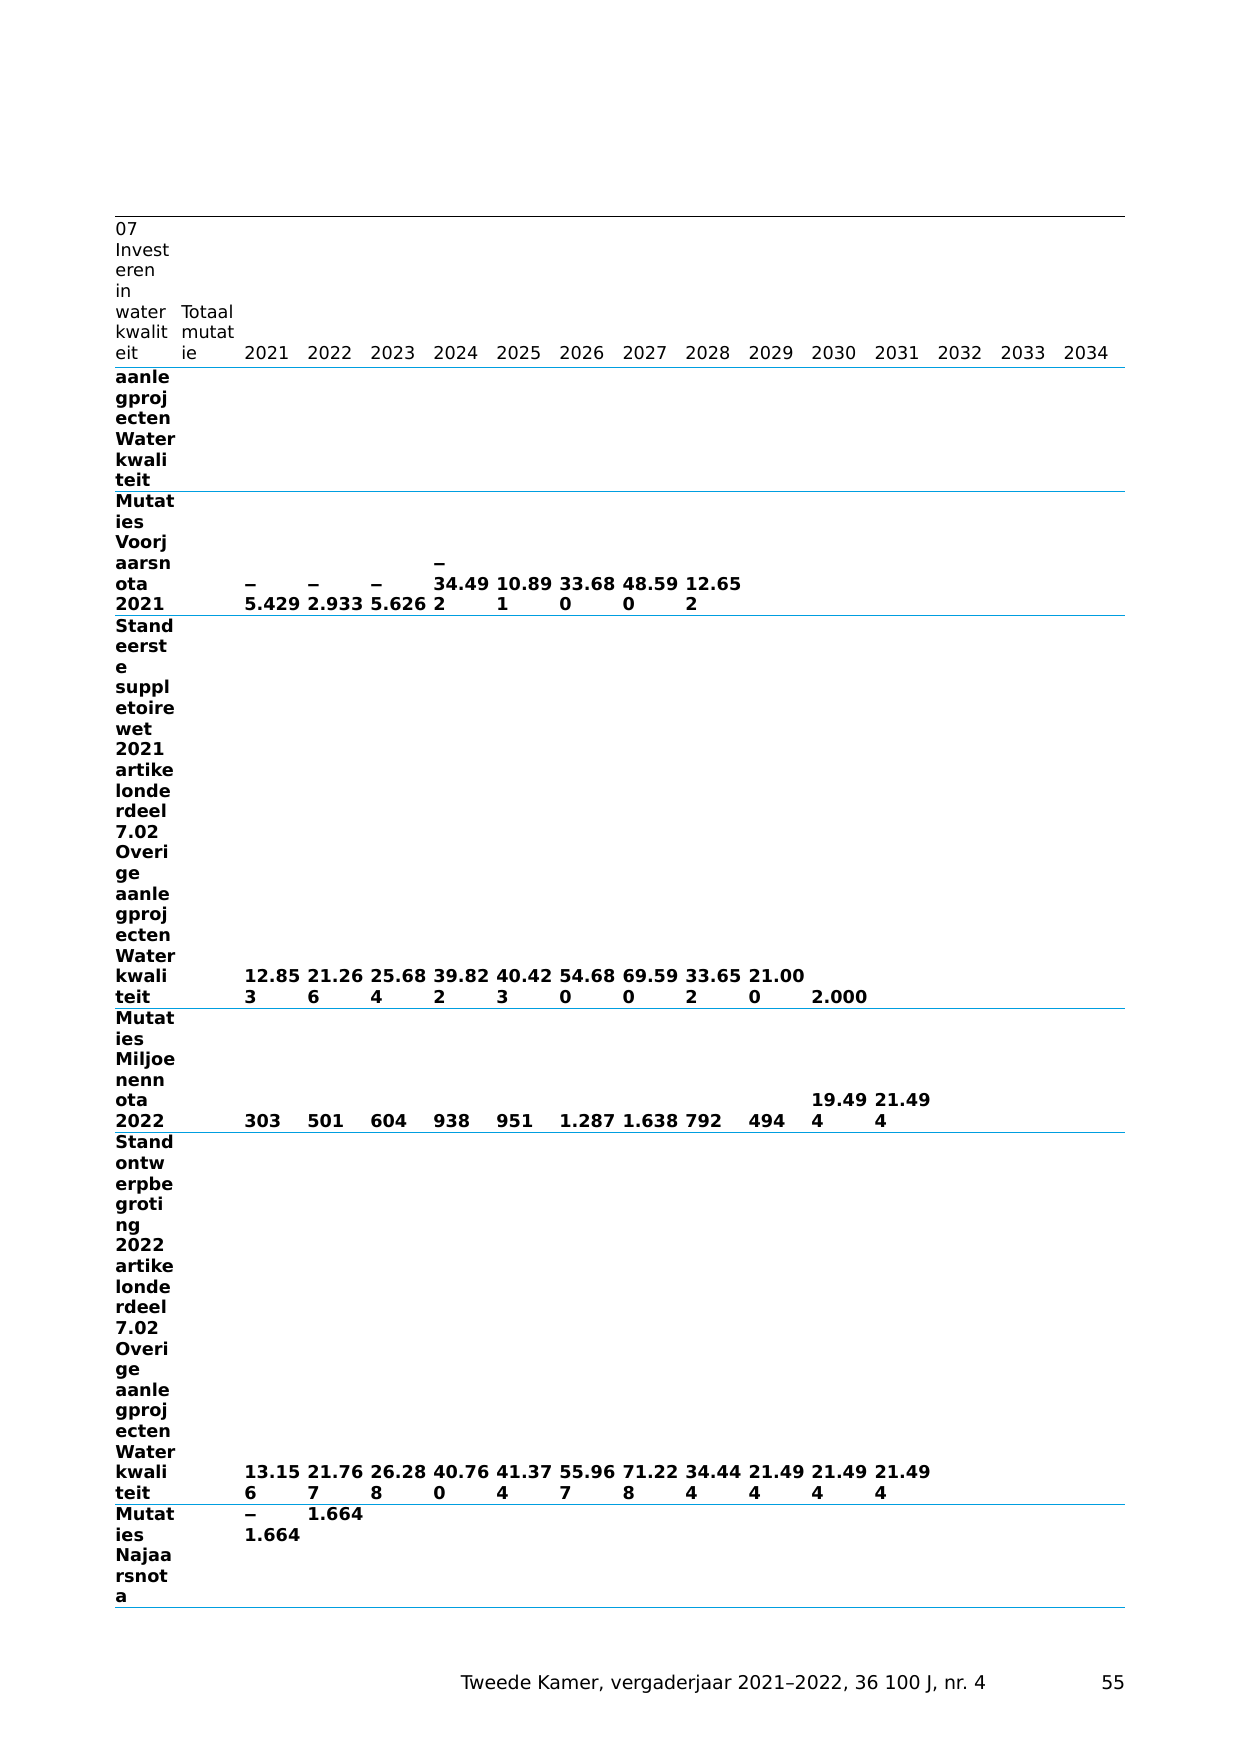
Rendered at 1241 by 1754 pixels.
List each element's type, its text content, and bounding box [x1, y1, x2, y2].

table_cell [934, 616, 997, 1007]
table_cell Mutaties Miljoenennota 2022 [115, 1009, 178, 1132]
table_cell 2031 [871, 217, 934, 366]
table_cell 2023 [367, 217, 430, 366]
table_cell 494 [745, 1009, 808, 1132]
table_cell 792 [682, 1009, 745, 1132]
table_header Tabel 7 Investeren in waterkwaliteit [115, 191, 1125, 216]
table_cell [745, 368, 808, 491]
table_cell 39.822 [430, 616, 493, 1007]
table_cell Stand ontwerpbegroting 2022 artikelonderdeel 7.02 Overige aanlegprojecten Waterkwaliteit [115, 1133, 178, 1503]
table_cell [934, 1009, 997, 1132]
table_cell 12.853 [241, 616, 304, 1007]
table_cell [241, 368, 304, 491]
table_cell 2033 [998, 217, 1060, 366]
table_cell [556, 1505, 619, 1607]
table_cell [998, 492, 1060, 615]
table_cell 07 Investeren in waterkwaliteit [115, 217, 178, 366]
table_cell [367, 368, 430, 491]
table_cell [556, 368, 619, 491]
table_cell 26.288 [367, 1133, 430, 1503]
table_cell 2022 [304, 217, 367, 366]
table_cell Mutaties Voorjaarsnota 2021 [115, 492, 178, 615]
table_cell 2028 [682, 217, 745, 366]
table_cell 2034 [1060, 217, 1125, 366]
table_cell 33.680 [556, 492, 619, 615]
table_cell 19.494 [808, 1009, 871, 1132]
table_cell [619, 368, 682, 491]
table_cell [745, 492, 808, 615]
table_cell ‒ 2.933 [304, 492, 367, 615]
table_cell [430, 368, 493, 491]
table_cell [682, 368, 745, 491]
table_cell [998, 1133, 1060, 1503]
table_cell [493, 368, 556, 491]
table_cell 2032 [934, 217, 997, 366]
table_cell [998, 368, 1060, 491]
table_cell [871, 368, 934, 491]
table_cell 25.684 [367, 616, 430, 1007]
table_cell [178, 368, 241, 491]
table_cell [871, 1505, 934, 1607]
table_cell ‒ 5.626 [367, 492, 430, 615]
table_cell 41.374 [493, 1133, 556, 1503]
table_cell [1060, 1505, 1125, 1607]
table_cell Stand eerste suppletoire wet 2021 artikelonderdeel 7.02 Overige aanlegprojecten Waterkwaliteit [115, 616, 178, 1007]
table_cell 1.287 [556, 1009, 619, 1132]
table_cell 21.494 [871, 1133, 934, 1503]
table_cell 501 [304, 1009, 367, 1132]
table_cell 48.590 [619, 492, 682, 615]
table_cell ‒ 34.492 [430, 492, 493, 615]
table_cell [178, 1009, 241, 1132]
table_cell 2024 [430, 217, 493, 366]
table_cell 21.494 [808, 1133, 871, 1503]
table_cell 951 [493, 1009, 556, 1132]
table_cell 2029 [745, 217, 808, 366]
table_cell [998, 1505, 1060, 1607]
table_cell [682, 1505, 745, 1607]
table_cell aanlegprojecten Waterkwaliteit [115, 368, 178, 491]
table_cell 34.444 [682, 1133, 745, 1503]
table_cell [998, 1009, 1060, 1132]
table_cell [178, 1505, 241, 1607]
table_cell [367, 1505, 430, 1607]
table_cell 2.000 [808, 616, 871, 1007]
table_cell [178, 616, 241, 1007]
table_cell [1060, 492, 1125, 615]
table_cell [304, 368, 367, 491]
table_cell 2021 [241, 217, 304, 366]
table_cell 55.967 [556, 1133, 619, 1503]
table_cell 33.652 [682, 616, 745, 1007]
table_cell [178, 1133, 241, 1503]
table_cell 303 [241, 1009, 304, 1132]
table_cell 2027 [619, 217, 682, 366]
table_cell [745, 1505, 808, 1607]
table_cell [178, 492, 241, 615]
table_cell Mutaties Najaarsnota [115, 1505, 178, 1607]
table_cell [808, 492, 871, 615]
table_cell [871, 492, 934, 615]
table_cell [934, 1133, 997, 1503]
table_cell [808, 1505, 871, 1607]
table_cell ‒ 5.429 [241, 492, 304, 615]
table_cell [1060, 616, 1125, 1007]
table_cell [808, 368, 871, 491]
table_cell 21.494 [745, 1133, 808, 1503]
table_cell 69.590 [619, 616, 682, 1007]
table_cell 54.680 [556, 616, 619, 1007]
table_cell [934, 368, 997, 491]
table_cell 21.000 [745, 616, 808, 1007]
table_cell [1060, 1009, 1125, 1132]
table_cell 71.228 [619, 1133, 682, 1503]
table_cell 21.266 [304, 616, 367, 1007]
table_cell ‒ 1.664 [241, 1505, 304, 1607]
table_cell 2026 [556, 217, 619, 366]
table_cell [934, 492, 997, 615]
table_cell 1.664 [304, 1505, 367, 1607]
table_cell 1.638 [619, 1009, 682, 1132]
table_cell 2025 [493, 217, 556, 366]
table_cell 12.652 [682, 492, 745, 615]
table_cell [1060, 368, 1125, 491]
table_cell 2030 [808, 217, 871, 366]
table_cell 13.156 [241, 1133, 304, 1503]
table_cell [934, 1505, 997, 1607]
table_cell [493, 1505, 556, 1607]
table_cell 938 [430, 1009, 493, 1132]
table_cell 604 [367, 1009, 430, 1132]
table_cell [998, 616, 1060, 1007]
table_cell [619, 1505, 682, 1607]
table_cell [871, 616, 934, 1007]
table_cell 21.767 [304, 1133, 367, 1503]
table_cell 40.423 [493, 616, 556, 1007]
table_cell [1060, 1133, 1125, 1503]
table_cell [430, 1505, 493, 1607]
table_cell 10.891 [493, 492, 556, 615]
table_cell 21.494 [871, 1009, 934, 1132]
table_cell Totaal mutatie [178, 217, 241, 366]
table_cell 40.760 [430, 1133, 493, 1503]
